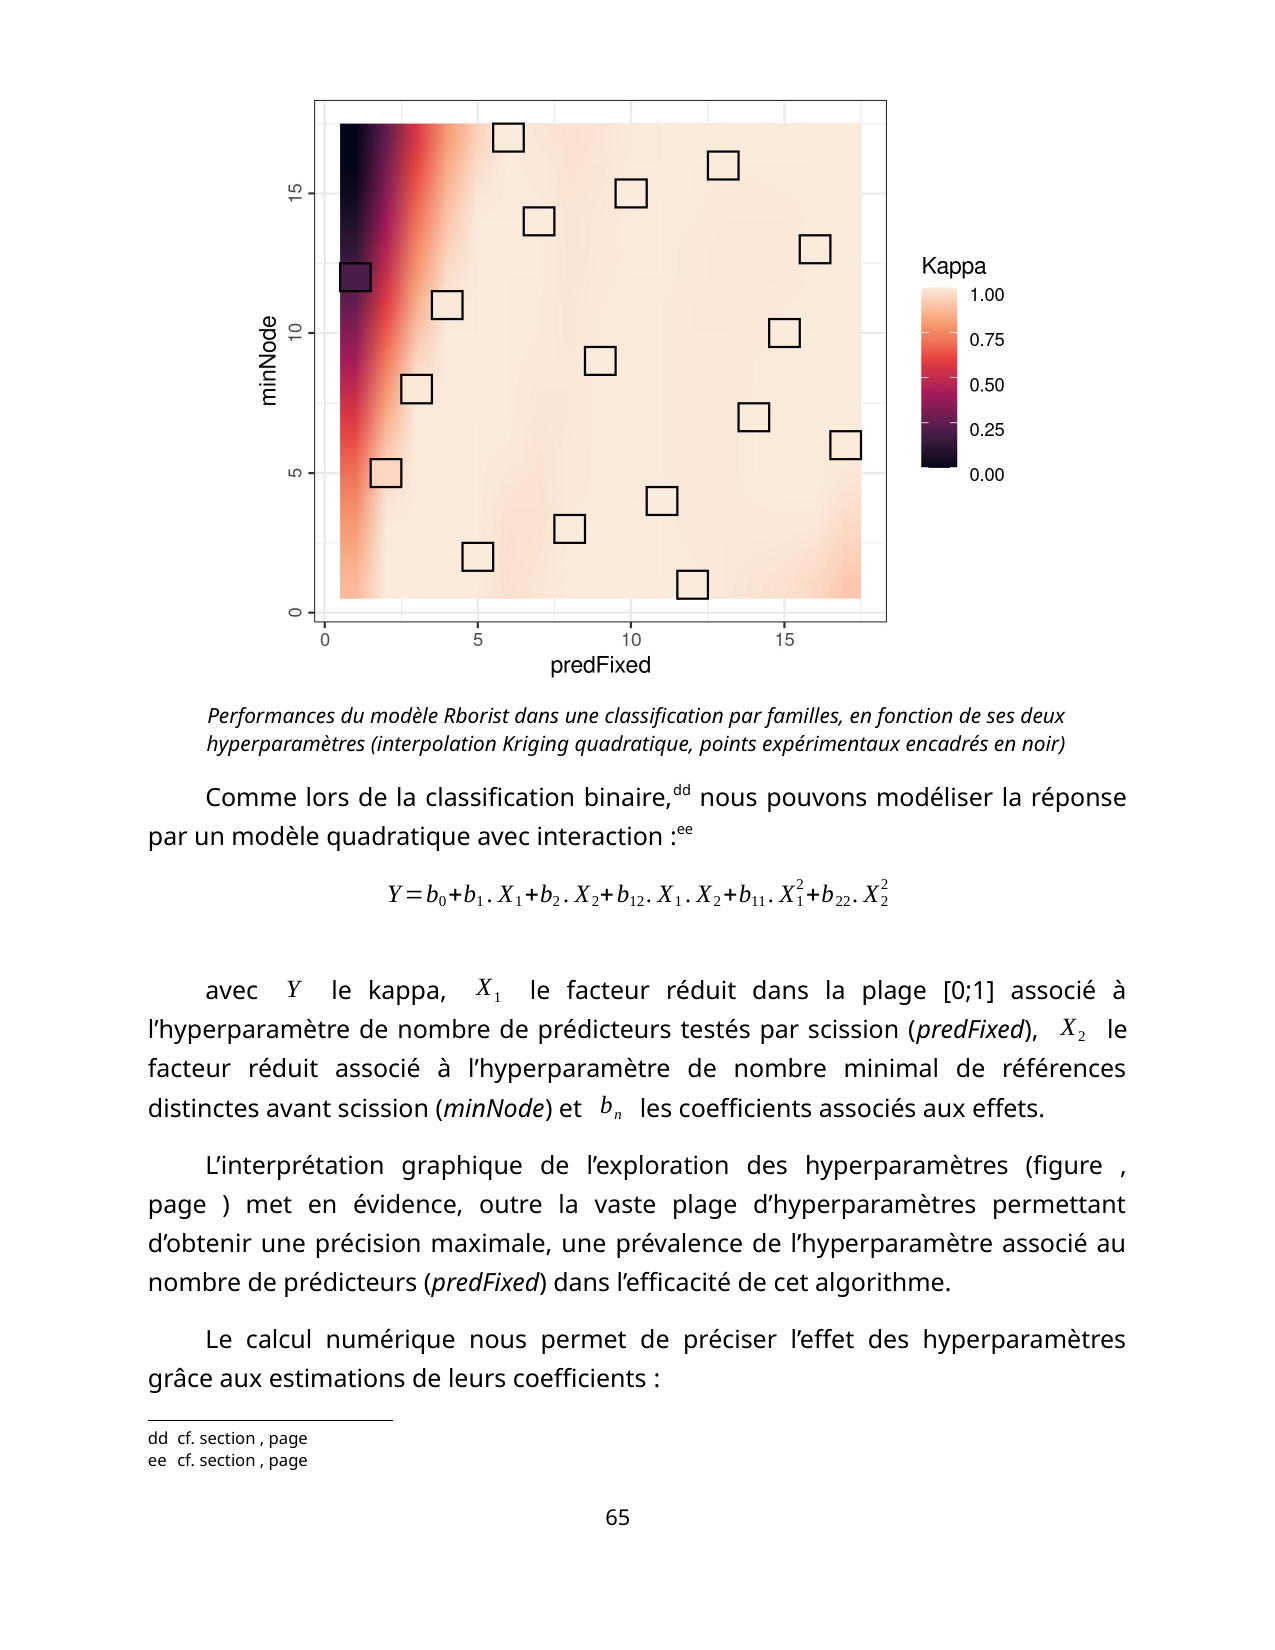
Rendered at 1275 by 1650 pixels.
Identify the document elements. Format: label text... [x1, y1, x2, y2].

text Le calcul numérique nous permet de préciser l’effet des hyperparamètres grâce aux estimations de leurs coefficients : [148, 1322, 1127, 1395]
text Comme lors de la classification binaire, nous pouvons modéliser la réponse par un modèle quadratique avec interaction : [148, 779, 1127, 853]
text Performances du modèle Rborist dans une classification par familles, en fonction de ses deux hyperparamètres (interpolation Kriging quadratique, points expérimentaux encadrés en noir) [148, 701, 1127, 758]
text cf. section , page [148, 1426, 1127, 1449]
picture [247, 88, 1028, 689]
text cf. section , page [148, 1449, 1127, 1472]
text avec le kappa, le facteur réduit dans la plage [0;1] associé à l’hyperparamètre de nombre de prédicteurs testés par scission (predFixed), le facteur réduit associé à l’hyperparamètre de nombre minimal de références distinctes avant scission (minNode) et les coefficients associés aux effets. [148, 973, 1127, 1124]
text L’interprétation graphique de l’exploration des hyperparamètres (figure , page ) met en évidence, outre la vaste plage d’hyperparamètres permettant d’obtenir une précision maximale, une prévalence de l’hyperparamètre associé au nombre de prédicteurs (predFixed) dans l’efficacité de cet algorithme. [148, 1147, 1127, 1299]
